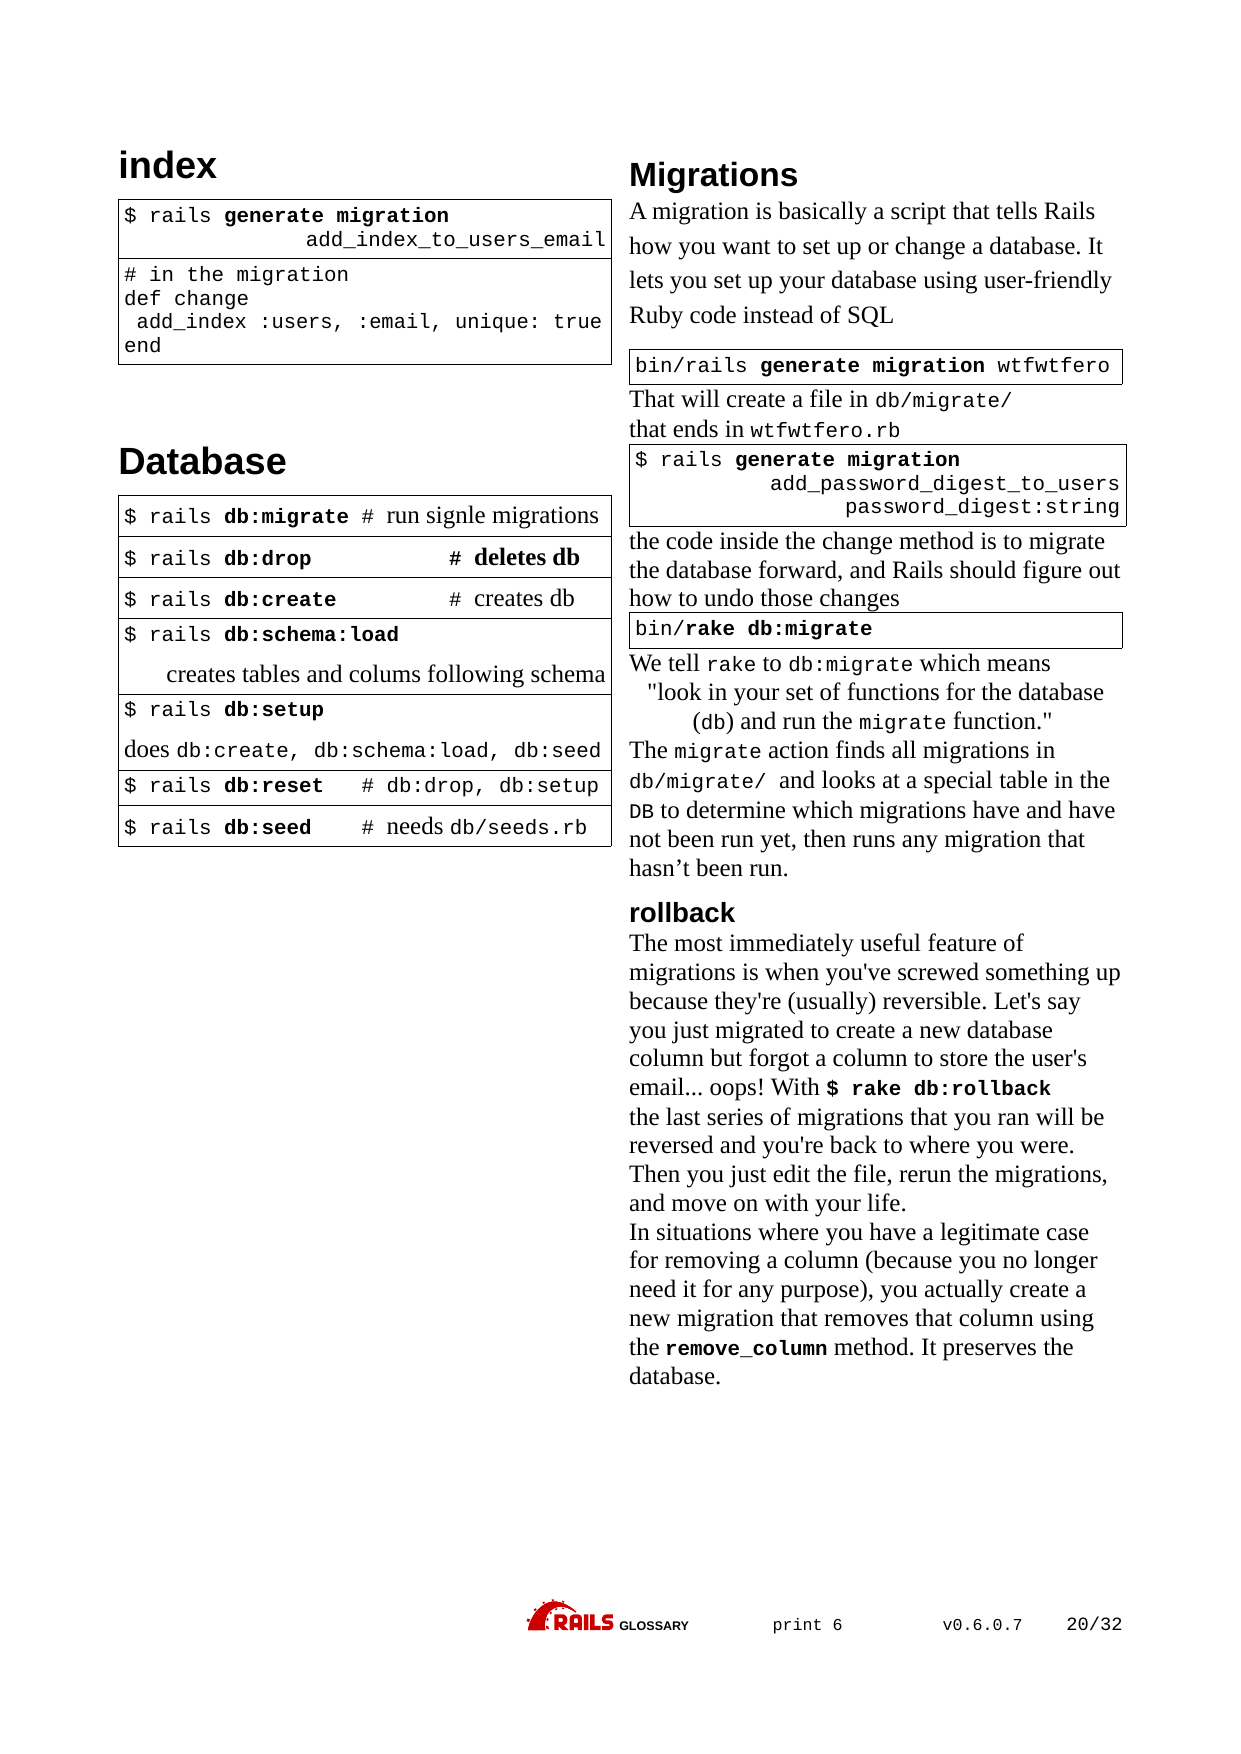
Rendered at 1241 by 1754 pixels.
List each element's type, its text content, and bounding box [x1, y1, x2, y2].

table_cell $ rails db:setup [119, 695, 611, 729]
text The most immediately useful feature of migrations is when you've screwed something up because they're (usually) reversible. Let's say you just migrated to create a new database column but forgot a column to store the user's email... oops! With $ rake db:rollback [629, 928, 1122, 1102]
subtitle Migrations [629, 155, 1122, 193]
text "look in your set of functions for the database (db) and run the migrate function." [629, 677, 1122, 736]
table_cell $ rails db:create # creates db [119, 578, 611, 618]
table_cell $ rails db:schema:load [119, 619, 611, 653]
table_cell $ rails db:drop # deletes db [119, 537, 611, 577]
text The migrate action finds all migrations in db/migrate/ and looks at a special table in the DB to determine which migrations have and have not been run yet, then runs any migration that hasn’t been run. [629, 736, 1122, 882]
table_cell creates tables and colums following schema [119, 653, 611, 693]
table_header $ rails generate migration add_password_digest_to_users password_digest:string [630, 445, 1126, 526]
table_header $ rails db:seed # needs db/seeds.rb [119, 806, 611, 846]
table_header bin/rake db:migrate [630, 613, 1122, 647]
text In situations where you have a legitimate case for removing a column (because you no longer need it for any purpose), you actually create a new migration that removes that column using the remove_column method. It preserves the database. [629, 1217, 1122, 1390]
text that ends in wtfwtfero.rb [629, 414, 1122, 443]
text the last series of migrations that you ran will be reversed and you're back to where you were. Then you just edit the file, rerun the migrations, and move on with your life. [629, 1102, 1122, 1217]
table_header $ rails generate migration add_index_to_users_email [119, 200, 611, 258]
text the code inside the change method is to migrate the database forward, and Rails should figure out how to undo those changes [629, 527, 1122, 612]
subtitle Database [118, 438, 611, 482]
table_cell # in the migration def change add_index :users, :email, unique: true end [119, 259, 611, 364]
table_cell does db:create, db:schema:load, db:seed [119, 729, 611, 770]
subtitle rollback [629, 897, 1122, 928]
table_header bin/rails generate migration wtfwtfero [630, 350, 1122, 384]
table_header $ rails db:migrate # run signle migrations [119, 496, 611, 536]
text A migration is basically a script that tells Rails how you want to set up or change a database. It lets you set up your database using user-friendly Ruby code instead of SQL [629, 196, 1122, 329]
text We tell rake to db:migrate which means [629, 649, 1122, 677]
subtitle index [118, 143, 611, 187]
table_cell $ rails db:reset # db:drop, db:setup [119, 771, 611, 805]
text That will create a file in db/migrate/ [629, 385, 1122, 414]
